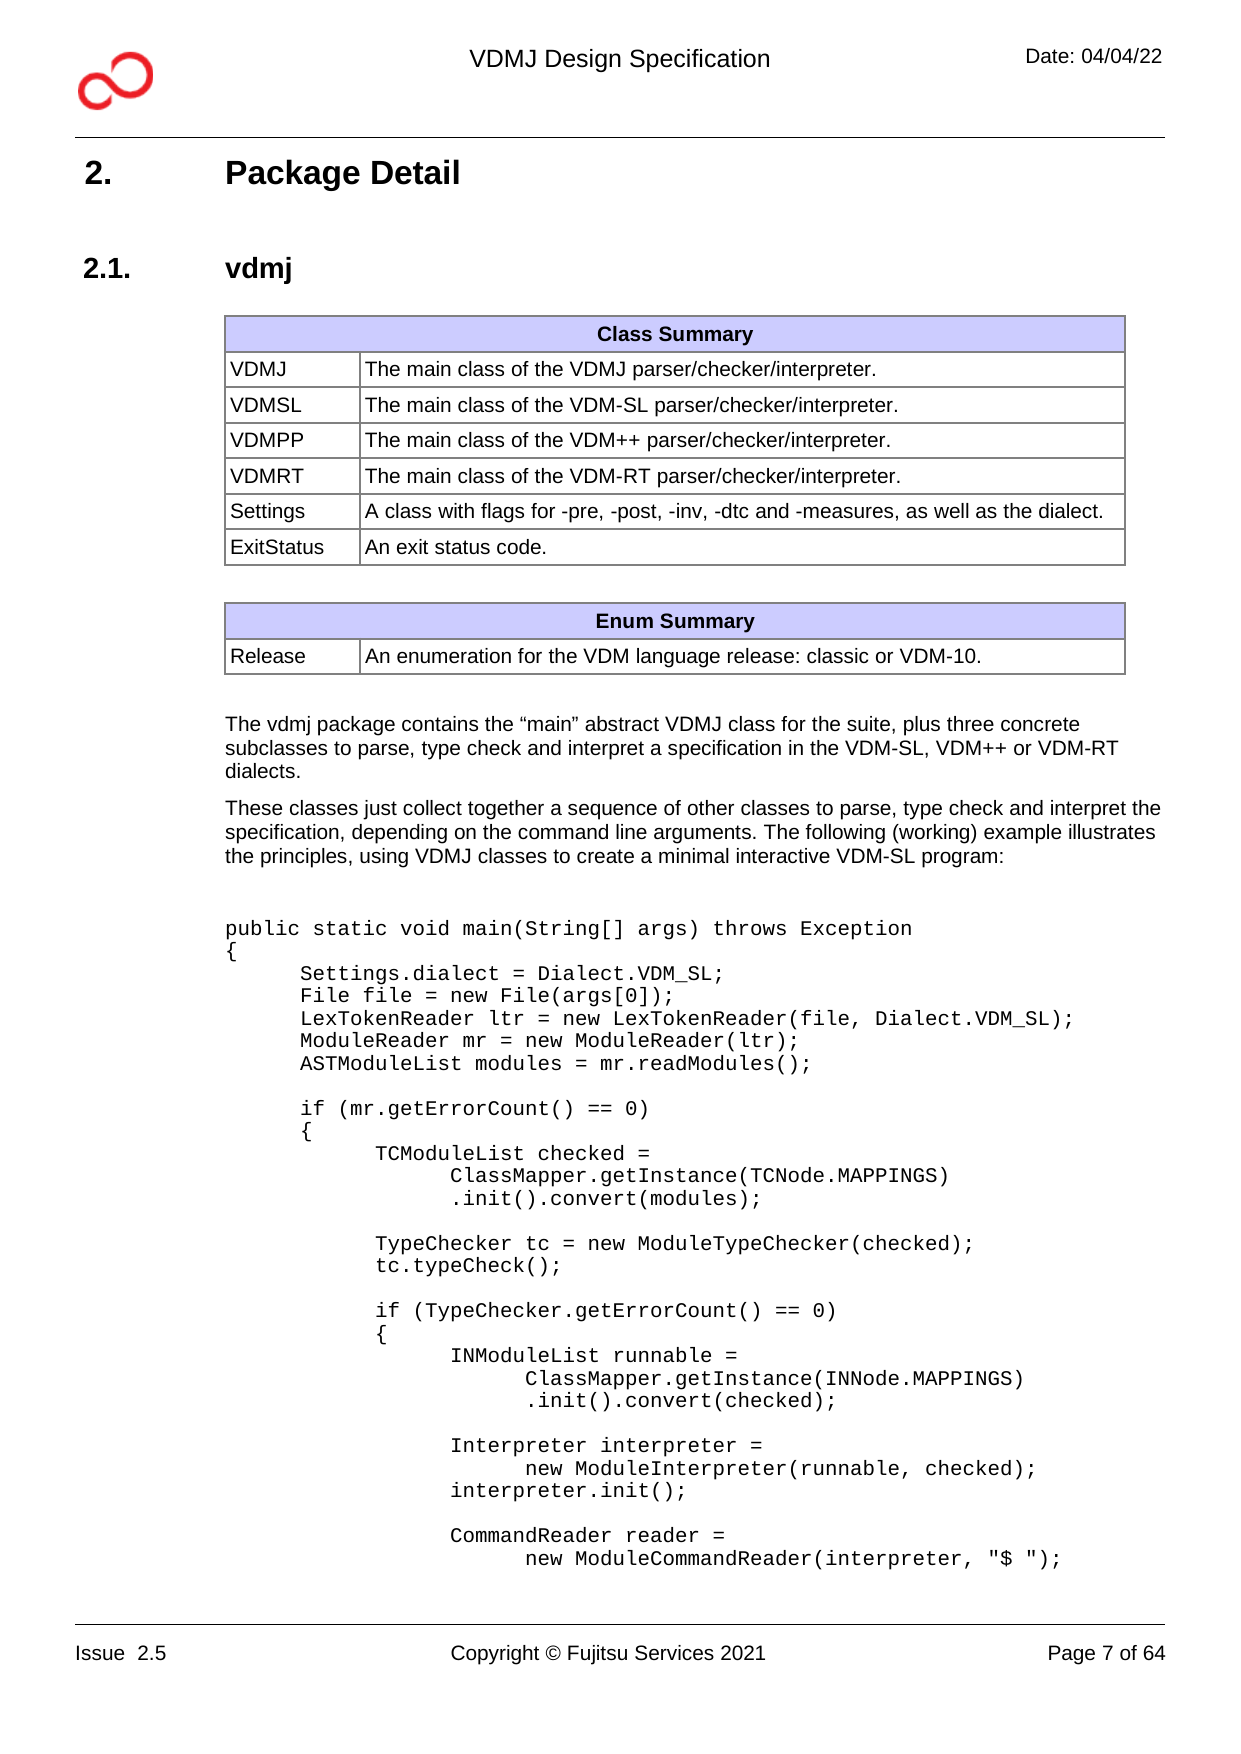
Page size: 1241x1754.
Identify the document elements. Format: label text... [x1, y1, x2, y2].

text if (mr.getErrorCount() == 0) [225, 1097, 1165, 1119]
text INModuleList runnable = [225, 1344, 1165, 1367]
subtitle Package Detail [75, 153, 1165, 191]
table_cell An enumeration for the VDM language release: classic or VDM-10. [361, 640, 1124, 673]
text { [225, 1119, 1165, 1142]
table_header Class Summary [226, 317, 1124, 351]
text ModuleReader mr = new ModuleReader(ltr); [225, 1029, 1165, 1052]
text File file = new File(args[0]); [225, 984, 1165, 1007]
table_cell A class with flags for -pre, -post, -inv, -dtc and -measures, as well as the dialect. [361, 495, 1124, 528]
table_cell The main class of the VDM-SL parser/checker/interpreter. [361, 388, 1124, 422]
text new ModuleInterpreter(runnable, checked); [225, 1457, 1165, 1479]
text new ModuleCommandReader(interpreter, "$ "); [225, 1547, 1165, 1569]
text public static void main(String[] args) throws Exception [225, 917, 1165, 939]
table_cell The main class of the VDMJ parser/checker/interpreter. [361, 353, 1124, 386]
text LexTokenReader ltr = new LexTokenReader(file, Dialect.VDM_SL); [225, 1007, 1165, 1029]
text The vdmj package contains the “main” abstract VDMJ class for the suite, plus three concrete subclasses to parse, type check and interpret a specification in the VDM-SL, VDM++ or VDM-RT dialects. [225, 712, 1165, 784]
table_cell ExitStatus [226, 530, 359, 564]
text ClassMapper.getInstance(INNode.MAPPINGS) [225, 1367, 1165, 1389]
text TCModuleList checked = [225, 1142, 1165, 1164]
table_cell An exit status code. [361, 530, 1124, 564]
text interpreter.init(); [225, 1479, 1165, 1502]
text .init().convert(checked); [225, 1389, 1165, 1412]
text if (TypeChecker.getErrorCount() == 0) [225, 1299, 1165, 1322]
text { [225, 939, 1165, 962]
table_cell The main class of the VDM-RT parser/checker/interpreter. [361, 459, 1124, 493]
text { [225, 1322, 1165, 1344]
table_cell The main class of the VDM++ parser/checker/interpreter. [361, 424, 1124, 457]
text TypeChecker tc = new ModuleTypeChecker(checked); [225, 1232, 1165, 1254]
table_cell VDMSL [226, 388, 359, 422]
picture [78, 44, 153, 120]
table_cell VDMPP [226, 424, 359, 457]
text .init().convert(modules); [225, 1187, 1165, 1209]
text Interpreter interpreter = [225, 1434, 1165, 1457]
text tc.typeCheck(); [225, 1254, 1165, 1277]
text These classes just collect together a sequence of other classes to parse, type check and interpret the specification, depending on the command line arguments. The following (working) example illustrates the principles, using VDMJ classes to create a minimal interactive VDM-SL program: [225, 796, 1165, 868]
table_header Enum Summary [226, 604, 1124, 638]
subtitle vdmj [75, 251, 1165, 285]
table_cell VDMRT [226, 459, 359, 493]
table_cell VDMJ [226, 353, 359, 386]
table_cell Settings [226, 495, 359, 528]
text ClassMapper.getInstance(TCNode.MAPPINGS) [225, 1164, 1165, 1187]
text Settings.dialect = Dialect.VDM_SL; [225, 962, 1165, 984]
table_cell Release [226, 640, 359, 673]
text ASTModuleList modules = mr.readModules(); [225, 1052, 1165, 1074]
text CommandReader reader = [225, 1524, 1165, 1547]
